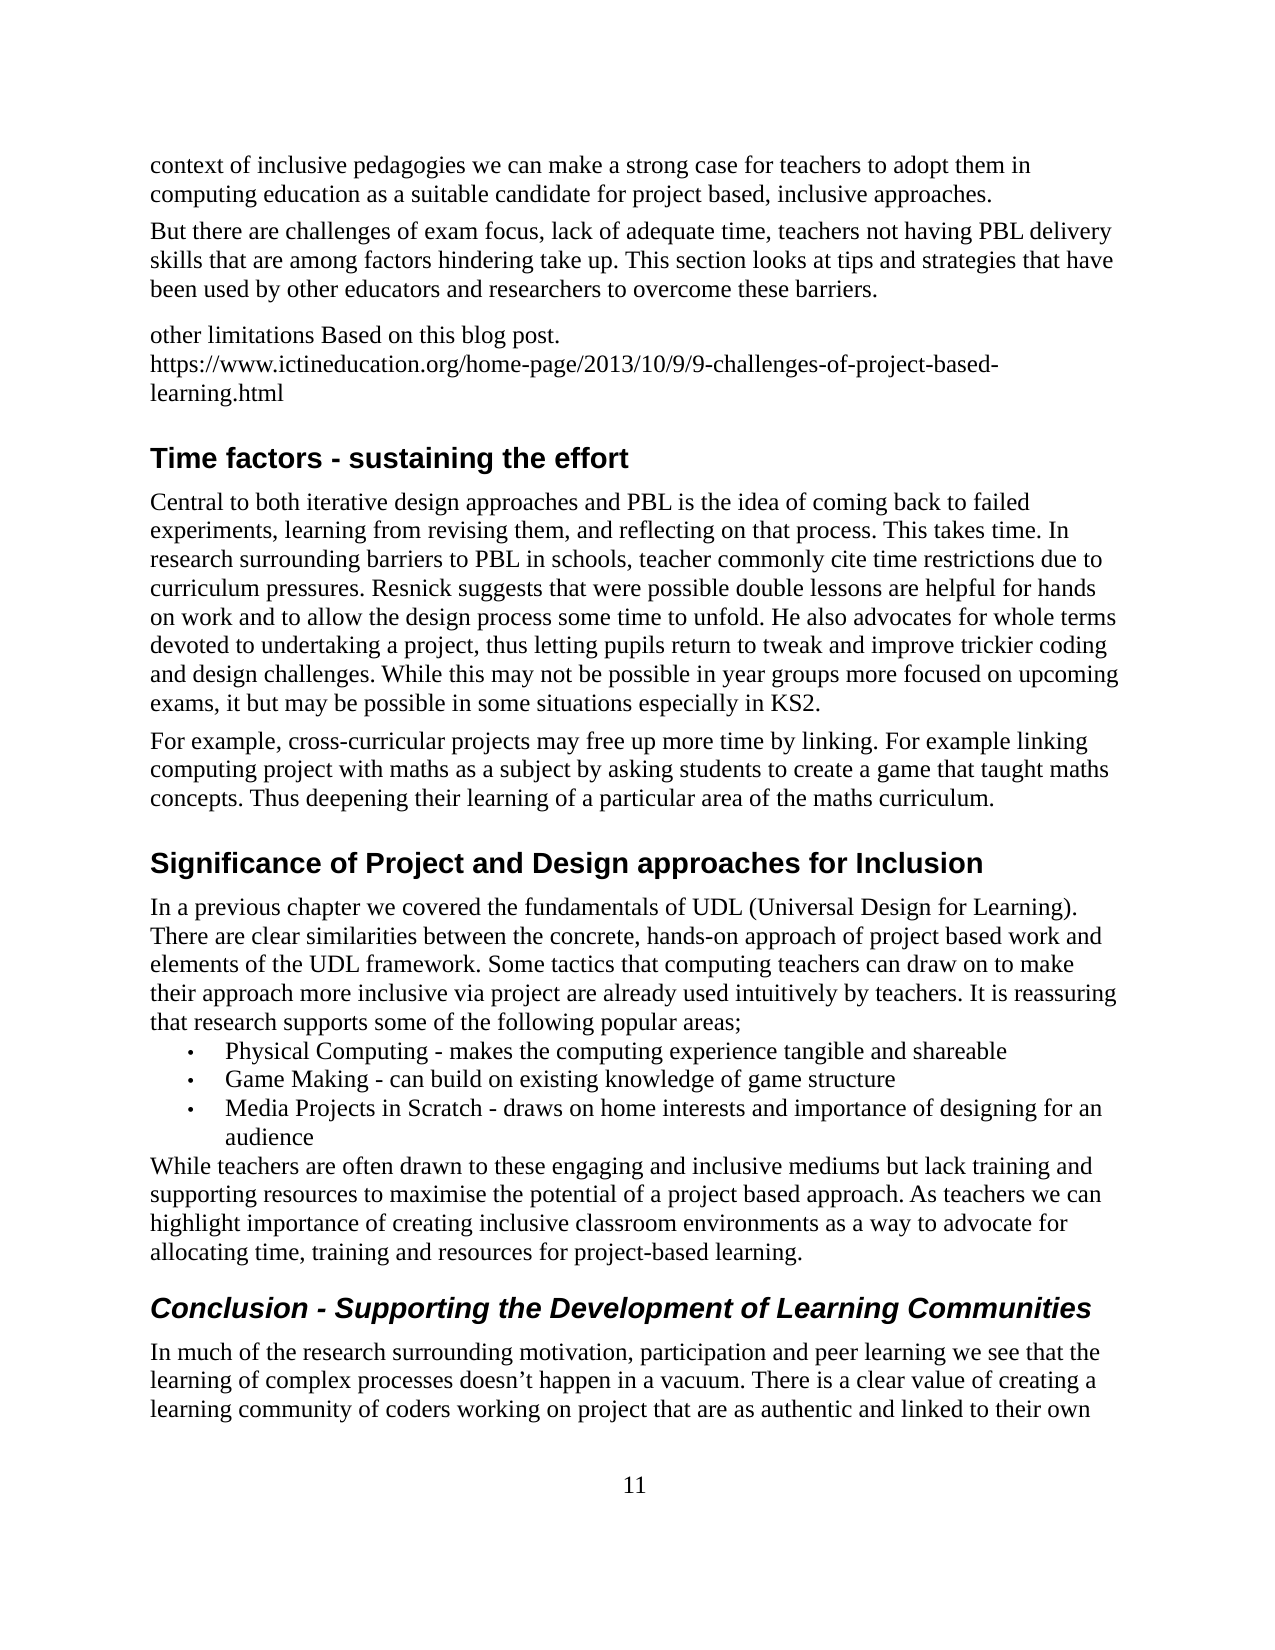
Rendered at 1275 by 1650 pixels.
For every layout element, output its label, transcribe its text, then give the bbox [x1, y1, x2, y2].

subtitle Significance of Project and Design approaches for Inclusion [150, 846, 1125, 879]
text But there are challenges of exam focus, lack of adequate time, teachers not having PBL delivery skills that are among factors hindering take up. This section looks at tips and strategies that have been used by other educators and researchers to overcome these barriers. [150, 216, 1125, 303]
text Central to both iterative design approaches and PBL is the idea of coming back to failed experiments, learning from revising them, and reflecting on that process. This takes time. In research surrounding barriers to PBL in schools, teacher commonly cite time restrictions due to curriculum pressures. Resnick suggests that were possible double lessons are helpful for hands on work and to allow the design process some time to unfold. He also advocates for whole terms devoted to undertaking a project, thus letting pupils return to tweak and improve trickier coding and design challenges. While this may not be possible in year groups more focused on upcoming exams, it but may be possible in some situations especially in KS2. [150, 487, 1125, 717]
list Physical Computing - makes the computing experience tangible and shareable [187, 1036, 1125, 1064]
subtitle Time factors - sustaining the effort [150, 441, 1125, 474]
text For example, cross-curricular projects may free up more time by linking. For example linking computing project with maths as a subject by asking students to create a game that taught maths concepts. Thus deepening their learning of a particular area of the maths curriculum. [150, 726, 1125, 812]
text other limitations Based on this blog post. https://www.ictineducation.org/home-page/2013/10/9/9-challenges-of-project-based-learning.html [150, 321, 1125, 407]
list Media Projects in Scratch - draws on home interests and importance of designing for an audience [187, 1093, 1125, 1151]
text In a previous chapter we covered the fundamentals of UDL (Universal Design for Learning). There are clear similarities between the concrete, hands-on approach of project based work and elements of the UDL framework. Some tactics that computing teachers can draw on to make their approach more inclusive via project are already used intuitively by teachers. It is reassuring that research supports some of the following popular areas; [150, 892, 1125, 1036]
subtitle Conclusion - Supporting the Development of Learning Communities [150, 1291, 1125, 1324]
text context of inclusive pedagogies we can make a strong case for teachers to adopt them in computing education as a suitable candidate for project based, inclusive approaches. [150, 150, 1125, 207]
text While teachers are often drawn to these engaging and inclusive mediums but lack training and supporting resources to maximise the potential of a project based approach. As teachers we can highlight importance of creating inclusive classroom environments as a way to advocate for allocating time, training and resources for project-based learning. [150, 1151, 1125, 1266]
text In much of the research surrounding motivation, participation and peer learning we see that the learning of complex processes doesn’t happen in a vacuum. There is a clear value of creating a learning community of coders working on project that are as authentic and linked to their own [150, 1337, 1125, 1423]
list Game Making - can build on existing knowledge of game structure [187, 1064, 1125, 1093]
